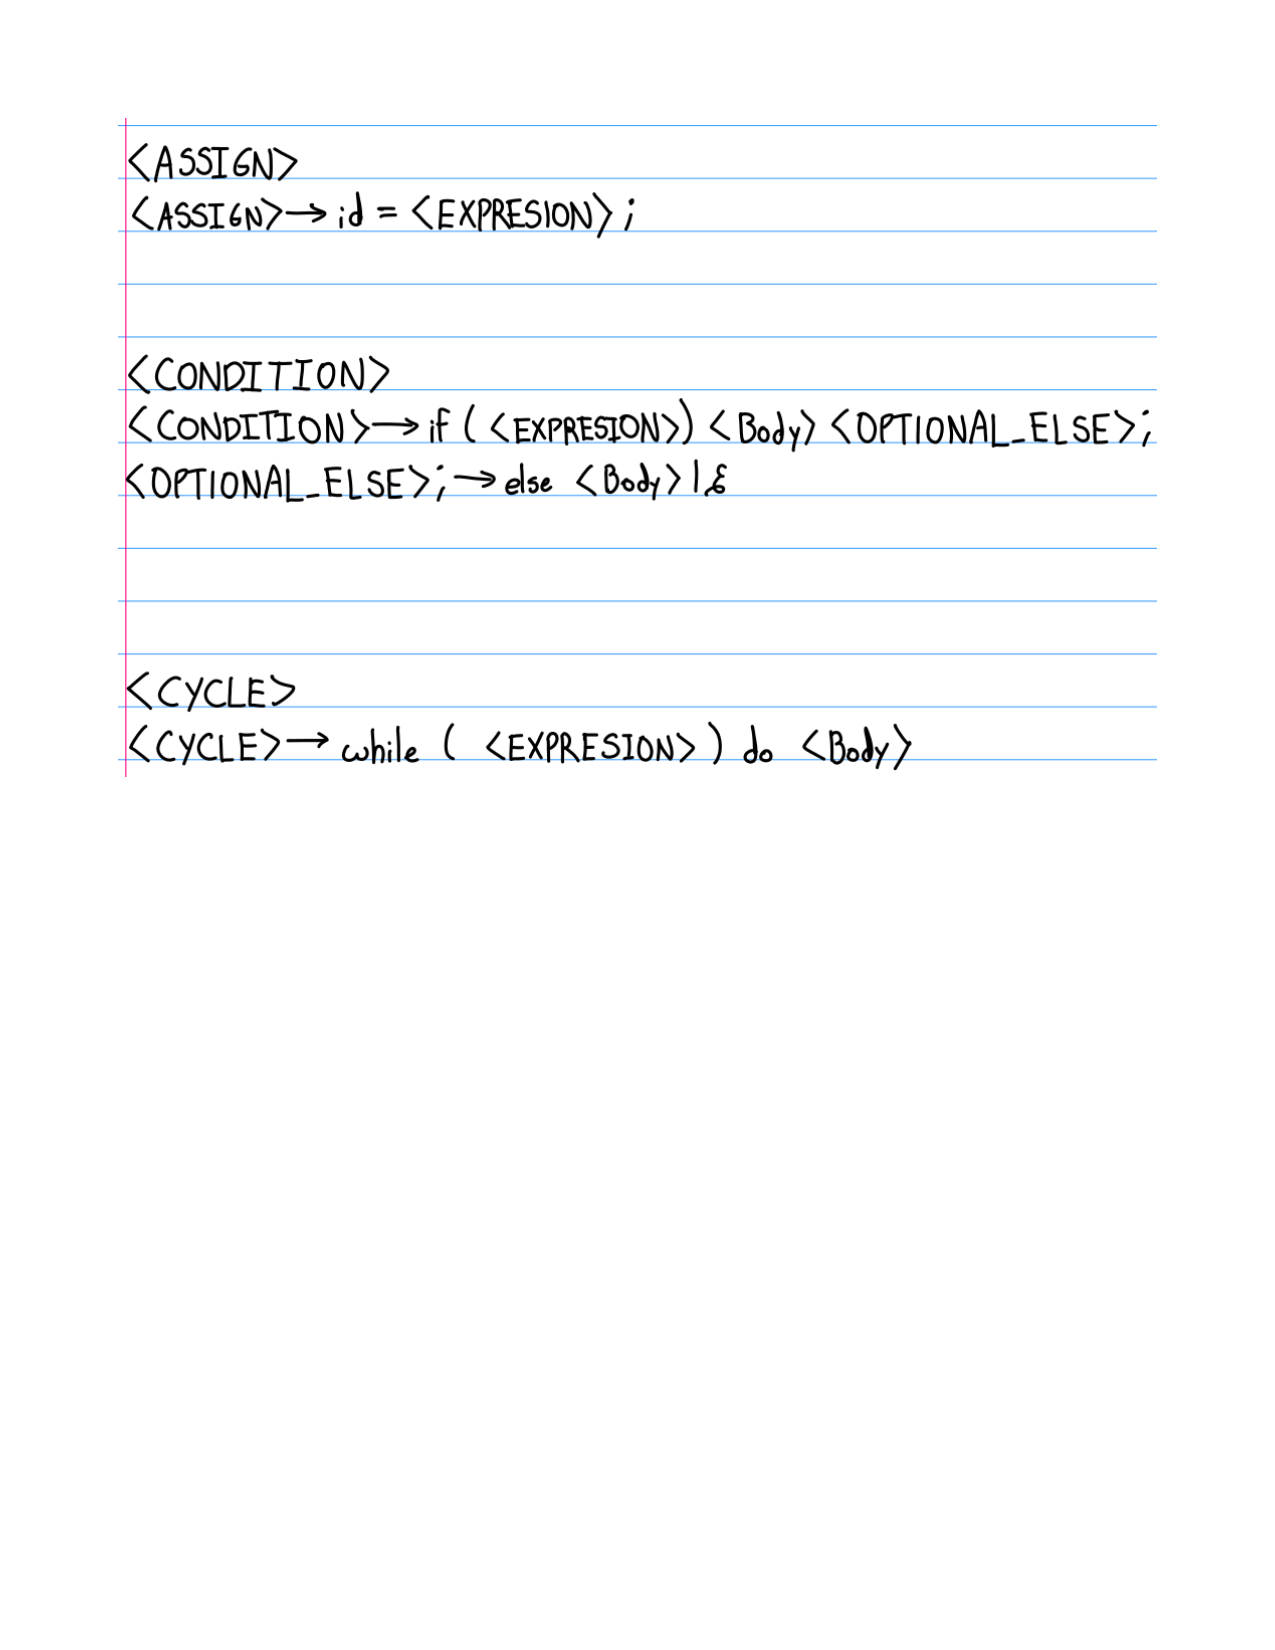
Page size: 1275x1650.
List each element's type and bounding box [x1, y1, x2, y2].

picture [118, 118, 1157, 777]
